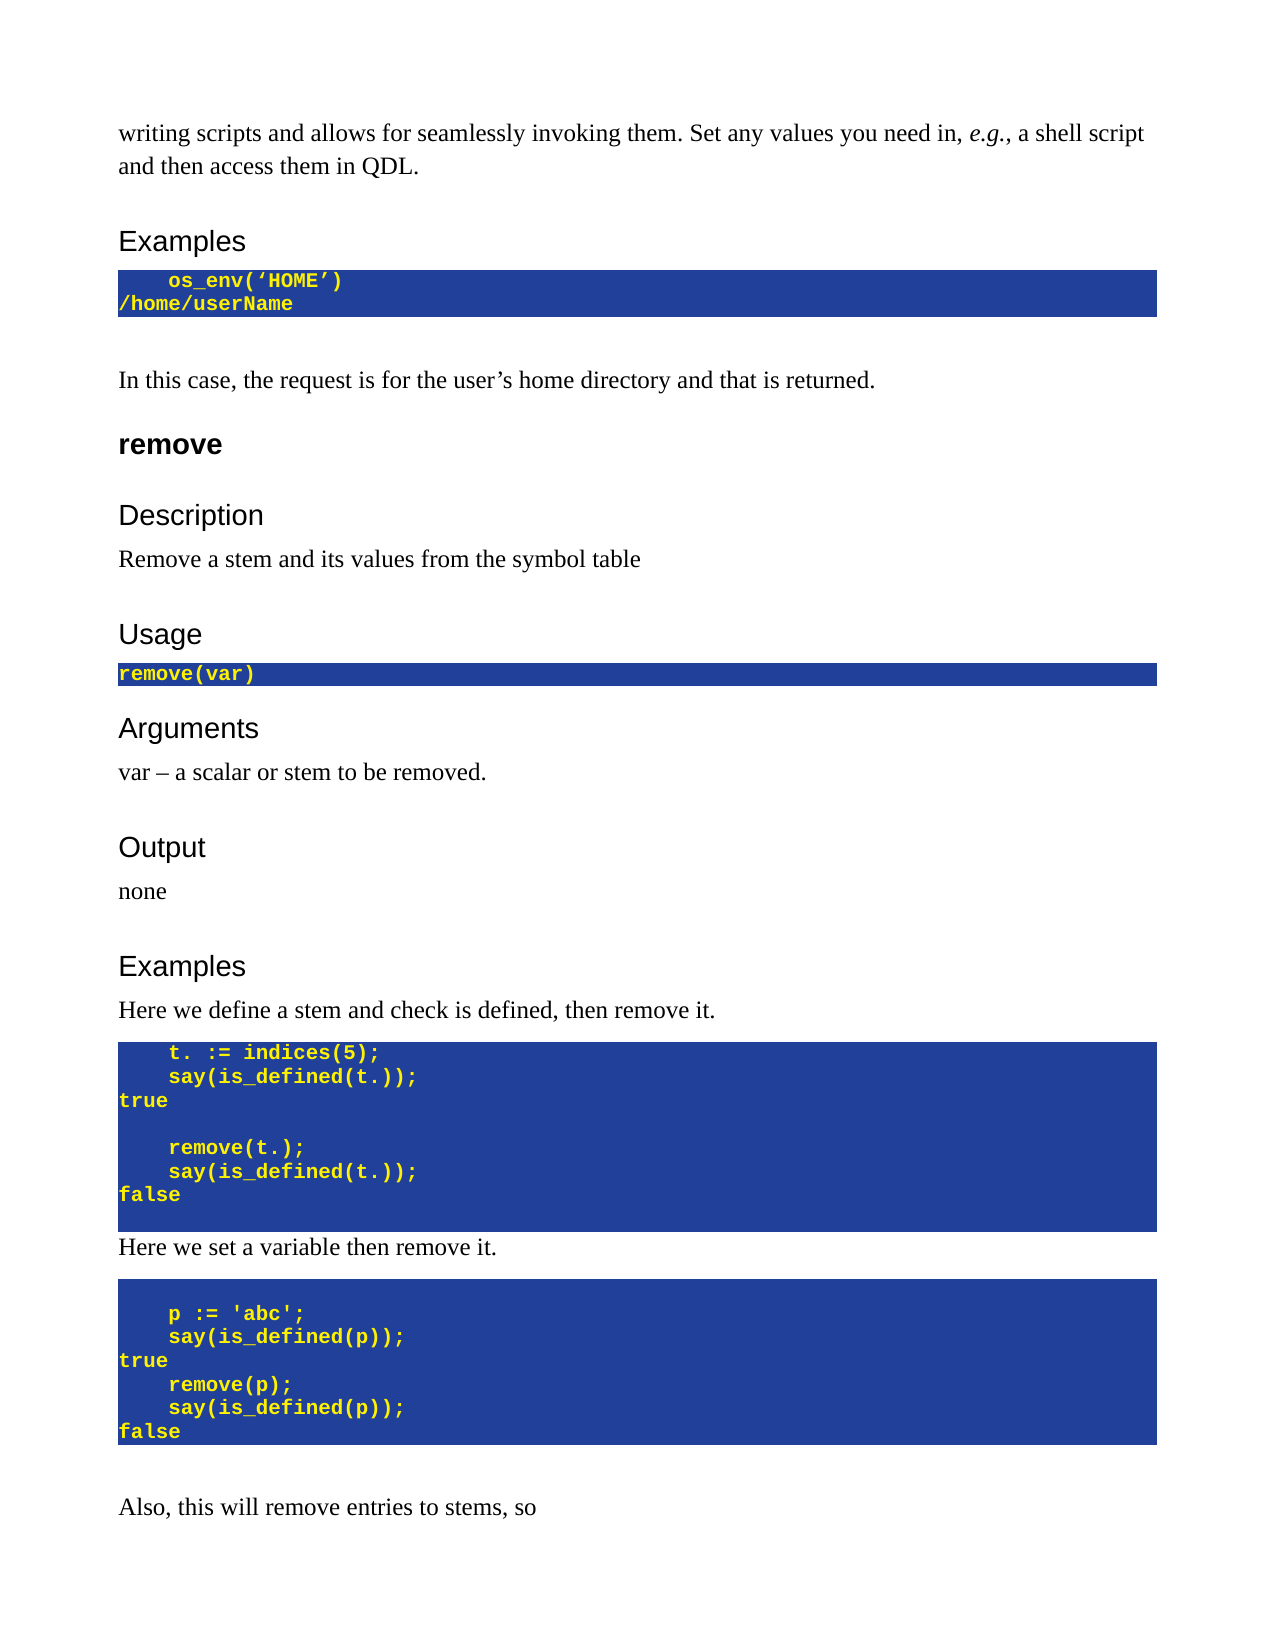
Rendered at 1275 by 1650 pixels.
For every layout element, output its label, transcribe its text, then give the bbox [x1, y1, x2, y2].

text Here we define a stem and check is defined, then remove it. [118, 995, 1157, 1023]
text t. := indices(5); [118, 1042, 1157, 1066]
subtitle Examples [118, 949, 1157, 982]
text say(is_defined(t.)); [118, 1161, 1157, 1184]
subtitle Arguments [118, 711, 1157, 745]
text os_env(‘HOME’) [118, 270, 1157, 293]
text false [118, 1421, 1157, 1445]
text In this case, the request is for the user’s home directory and that is returned. [118, 365, 1157, 393]
text none [118, 876, 1157, 905]
text Here we set a variable then remove it. [118, 1232, 1157, 1260]
subtitle Usage [118, 617, 1157, 650]
text /home/userName [118, 293, 1157, 317]
text writing scripts and allows for seamlessly invoking them. Set any values you need in, e.g., a shell script and then access them in QDL. [118, 118, 1157, 180]
subtitle Description [118, 498, 1157, 532]
text p := 'abc'; [118, 1303, 1157, 1326]
text true [118, 1350, 1157, 1374]
text say(is_defined(p)); [118, 1397, 1157, 1421]
text remove(t.); [118, 1137, 1157, 1161]
text Also, this will remove entries to stems, so [118, 1492, 1157, 1521]
subtitle Examples [118, 224, 1157, 257]
text say(is_defined(t.)); [118, 1066, 1157, 1090]
text Remove a stem and its values from the symbol table [118, 544, 1157, 573]
text say(is_defined(p)); [118, 1326, 1157, 1350]
text remove(var) [118, 663, 1157, 686]
text var – a scalar or stem to be removed. [118, 757, 1157, 786]
subtitle remove [118, 427, 1157, 461]
text true [118, 1090, 1157, 1113]
text remove(p); [118, 1374, 1157, 1397]
subtitle Output [118, 830, 1157, 864]
text false [118, 1184, 1157, 1208]
